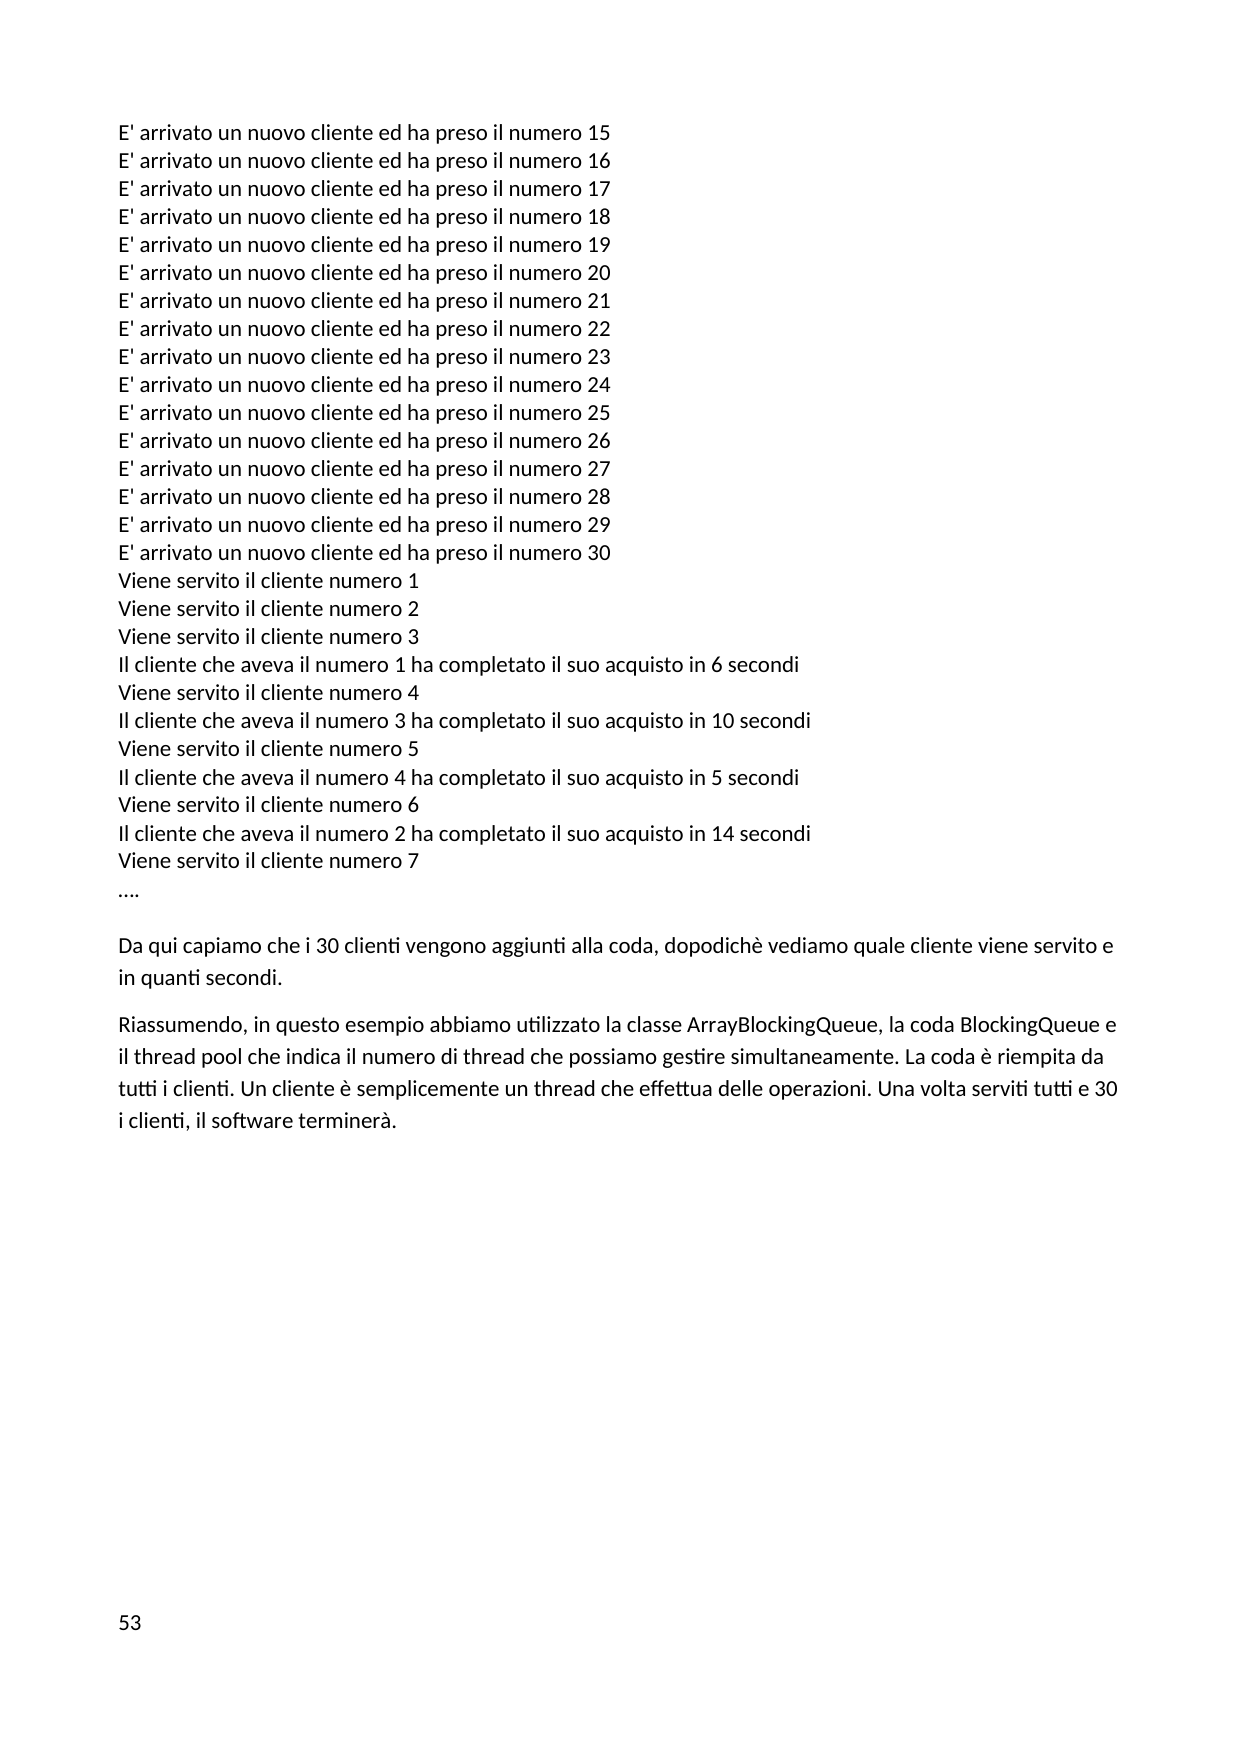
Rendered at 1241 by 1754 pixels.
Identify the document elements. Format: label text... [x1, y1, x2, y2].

text Il cliente che aveva il numero 1 ha completato il suo acquisto in 6 secondi [118, 651, 1122, 678]
text E' arrivato un nuovo cliente ed ha preso il numero 21 [118, 286, 1122, 314]
text E' arrivato un nuovo cliente ed ha preso il numero 30 [118, 538, 1122, 566]
text E' arrivato un nuovo cliente ed ha preso il numero 22 [118, 314, 1122, 342]
text Da qui capiamo che i 30 clienti vengono aggiunti alla coda, dopodichè vediamo quale cliente viene servito e in quanti secondi. [118, 931, 1122, 991]
text Viene servito il cliente numero 3 [118, 622, 1122, 651]
text E' arrivato un nuovo cliente ed ha preso il numero 27 [118, 454, 1122, 482]
text E' arrivato un nuovo cliente ed ha preso il numero 16 [118, 146, 1122, 174]
text E' arrivato un nuovo cliente ed ha preso il numero 28 [118, 482, 1122, 510]
text Viene servito il cliente numero 5 [118, 734, 1122, 763]
text Viene servito il cliente numero 2 [118, 594, 1122, 622]
text E' arrivato un nuovo cliente ed ha preso il numero 26 [118, 426, 1122, 454]
text E' arrivato un nuovo cliente ed ha preso il numero 25 [118, 398, 1122, 426]
text …. [118, 875, 1122, 903]
text E' arrivato un nuovo cliente ed ha preso il numero 20 [118, 258, 1122, 286]
text E' arrivato un nuovo cliente ed ha preso il numero 24 [118, 370, 1122, 398]
text E' arrivato un nuovo cliente ed ha preso il numero 19 [118, 230, 1122, 258]
text E' arrivato un nuovo cliente ed ha preso il numero 23 [118, 342, 1122, 370]
text E' arrivato un nuovo cliente ed ha preso il numero 15 [118, 118, 1122, 146]
text Viene servito il cliente numero 7 [118, 847, 1122, 875]
text Il cliente che aveva il numero 3 ha completato il suo acquisto in 10 secondi [118, 707, 1122, 734]
text Il cliente che aveva il numero 4 ha completato il suo acquisto in 5 secondi [118, 763, 1122, 791]
text Riassumendo, in questo esempio abbiamo utilizzato la classe ArrayBlockingQueue, la coda BlockingQueue e il thread pool che indica il numero di thread che possiamo gestire simultaneamente. La coda è riempita da tutti i clienti. Un cliente è semplicemente un thread che effettua delle operazioni. Una volta serviti tutti e 30 i clienti, il software terminerà. [118, 1010, 1122, 1134]
text E' arrivato un nuovo cliente ed ha preso il numero 17 [118, 174, 1122, 202]
text E' arrivato un nuovo cliente ed ha preso il numero 18 [118, 202, 1122, 230]
text E' arrivato un nuovo cliente ed ha preso il numero 29 [118, 510, 1122, 538]
text Viene servito il cliente numero 4 [118, 678, 1122, 707]
text Il cliente che aveva il numero 2 ha completato il suo acquisto in 14 secondi [118, 819, 1122, 847]
text Viene servito il cliente numero 1 [118, 566, 1122, 594]
text Viene servito il cliente numero 6 [118, 791, 1122, 819]
